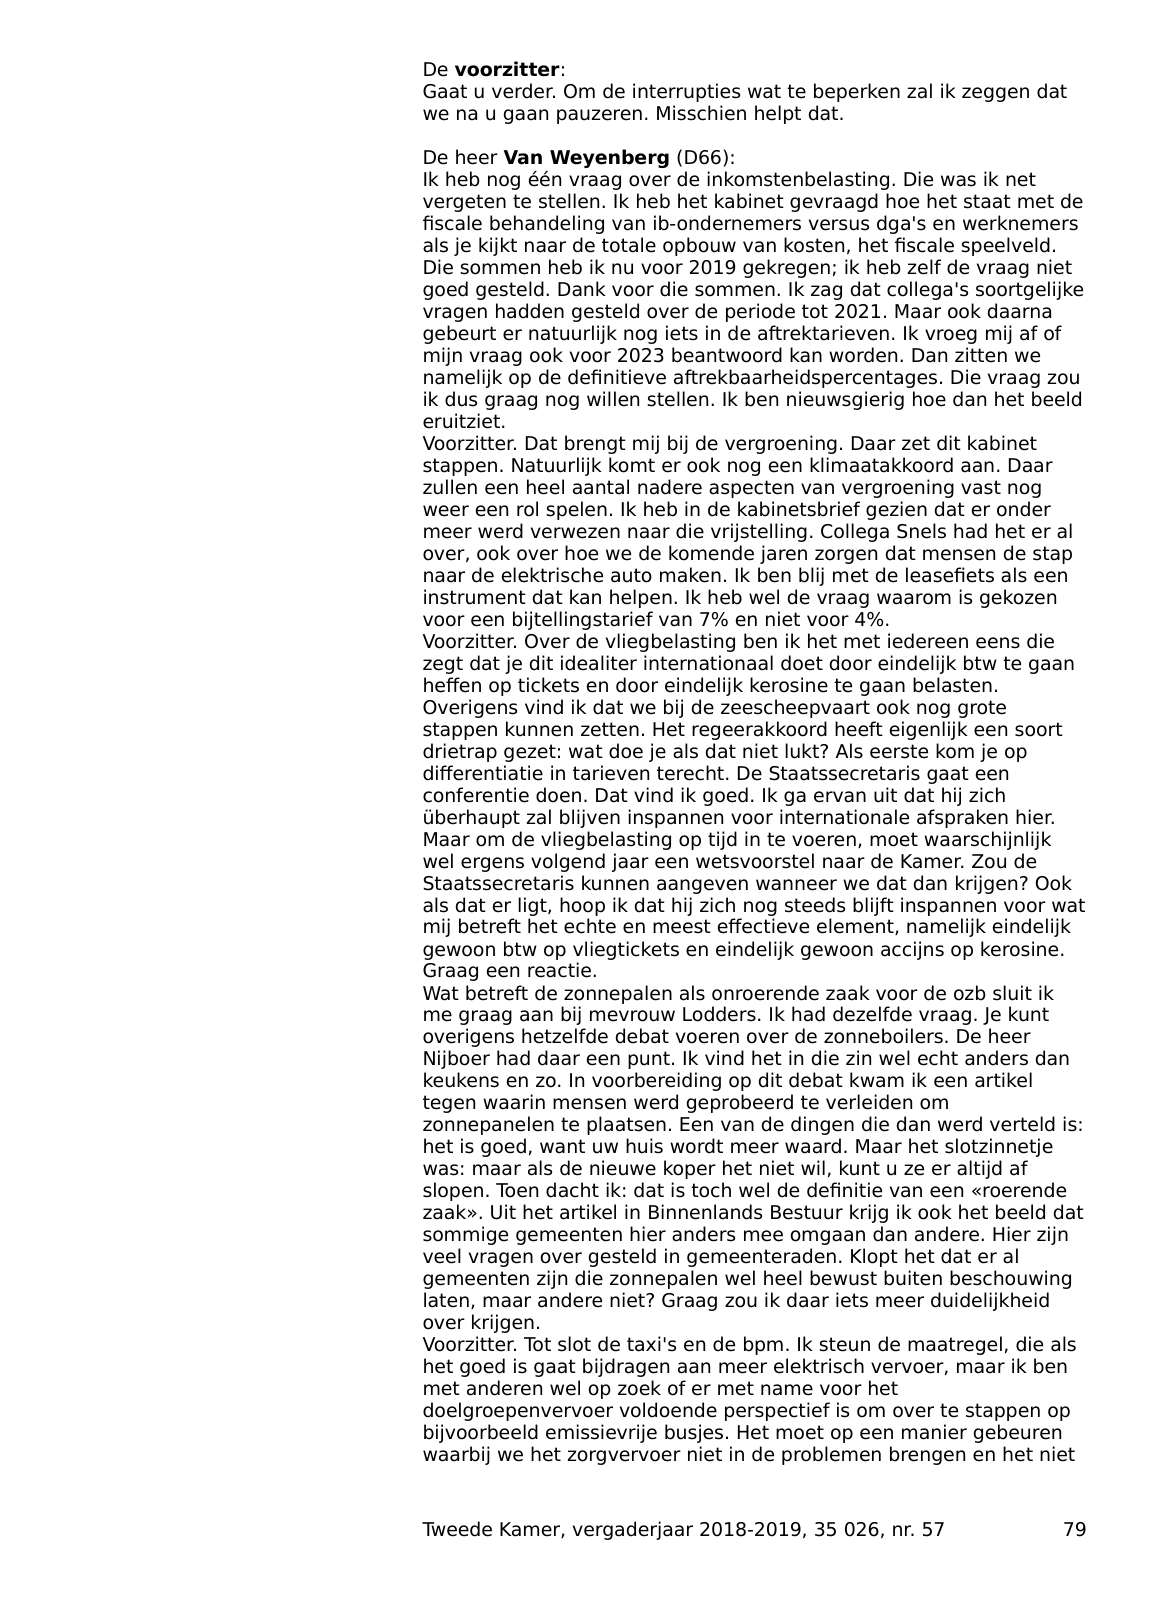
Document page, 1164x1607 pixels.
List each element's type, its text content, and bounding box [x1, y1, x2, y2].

text De heer Van Weyenberg (D66): [422, 147, 1087, 169]
text Voorzitter. Tot slot de taxi's en de bpm. Ik steun de maatregel, die als het goed is gaat bijdragen aan meer elektrisch vervoer, maar ik ben met anderen wel op zoek of er met name voor het doelgroepenvervoer voldoende perspectief is om over te stappen op bijvoorbeeld emissievrije busjes. Het moet op een manier gebeuren waarbij we het zorgvervoer niet in de problemen brengen en het niet [422, 1334, 1087, 1466]
text De voorzitter: [422, 59, 1087, 81]
text Voorzitter. Dat brengt mij bij de vergroening. Daar zet dit kabinet stappen. Natuurlijk komt er ook nog een klimaatakkoord aan. Daar zullen een heel aantal nadere aspecten van vergroening vast nog weer een rol spelen. Ik heb in de kabinetsbrief gezien dat er onder meer werd verwezen naar die vrijstelling. Collega Snels had het er al over, ook over hoe we de komende jaren zorgen dat mensen de stap naar de elektrische auto maken. Ik ben blij met de leasefiets als een instrument dat kan helpen. Ik heb wel de vraag waarom is gekozen voor een bijtellingstarief van 7% en niet voor 4%. [422, 433, 1087, 631]
text Wat betreft de zonnepalen als onroerende zaak voor de ozb sluit ik me graag aan bij mevrouw Lodders. Ik had dezelfde vraag. Je kunt overigens hetzelfde debat voeren over de zonneboilers. De heer Nijboer had daar een punt. Ik vind het in die zin wel echt anders dan keukens en zo. In voorbereiding op dit debat kwam ik een artikel tegen waarin mensen werd geprobeerd te verleiden om zonnepanelen te plaatsen. Een van de dingen die dan werd verteld is: het is goed, want uw huis wordt meer waard. Maar het slotzinnetje was: maar als de nieuwe koper het niet wil, kunt u ze er altijd af slopen. Toen dacht ik: dat is toch wel de definitie van een «roerende zaak». Uit het artikel in Binnenlands Bestuur krijg ik ook het beeld dat sommige gemeenten hier anders mee omgaan dan andere. Hier zijn veel vragen over gesteld in gemeenteraden. Klopt het dat er al gemeenten zijn die zonnepalen wel heel bewust buiten beschouwing laten, maar andere niet? Graag zou ik daar iets meer duidelijkheid over krijgen. [422, 982, 1087, 1334]
text Voorzitter. Over de vliegbelasting ben ik het met iedereen eens die zegt dat je dit idealiter internationaal doet door eindelijk btw te gaan heffen op tickets en door eindelijk kerosine te gaan belasten. Overigens vind ik dat we bij de zeescheepvaart ook nog grote stappen kunnen zetten. Het regeerakkoord heeft eigenlijk een soort drietrap gezet: wat doe je als dat niet lukt? Als eerste kom je op differentiatie in tarieven terecht. De Staatssecretaris gaat een conferentie doen. Dat vind ik goed. Ik ga ervan uit dat hij zich überhaupt zal blijven inspannen voor internationale afspraken hier. Maar om de vliegbelasting op tijd in te voeren, moet waarschijnlijk wel ergens volgend jaar een wetsvoorstel naar de Kamer. Zou de Staatssecretaris kunnen aangeven wanneer we dat dan krijgen? Ook als dat er ligt, hoop ik dat hij zich nog steeds blijft inspannen voor wat mij betreft het echte en meest effectieve element, namelijk eindelijk gewoon btw op vliegtickets en eindelijk gewoon accijns op kerosine. Graag een reactie. [422, 631, 1087, 982]
text Ik heb nog één vraag over de inkomstenbelasting. Die was ik net vergeten te stellen. Ik heb het kabinet gevraagd hoe het staat met de fiscale behandeling van ib-ondernemers versus dga's en werknemers als je kijkt naar de totale opbouw van kosten, het fiscale speelveld. Die sommen heb ik nu voor 2019 gekregen; ik heb zelf de vraag niet goed gesteld. Dank voor die sommen. Ik zag dat collega's soortgelijke vragen hadden gesteld over de periode tot 2021. Maar ook daarna gebeurt er natuurlijk nog iets in de aftrektarieven. Ik vroeg mij af of mijn vraag ook voor 2023 beantwoord kan worden. Dan zitten we namelijk op de definitieve aftrekbaarheidspercentages. Die vraag zou ik dus graag nog willen stellen. Ik ben nieuwsgierig hoe dan het beeld eruitziet. [422, 169, 1087, 433]
text Gaat u verder. Om de interrupties wat te beperken zal ik zeggen dat we na u gaan pauzeren. Misschien helpt dat. [422, 81, 1087, 125]
